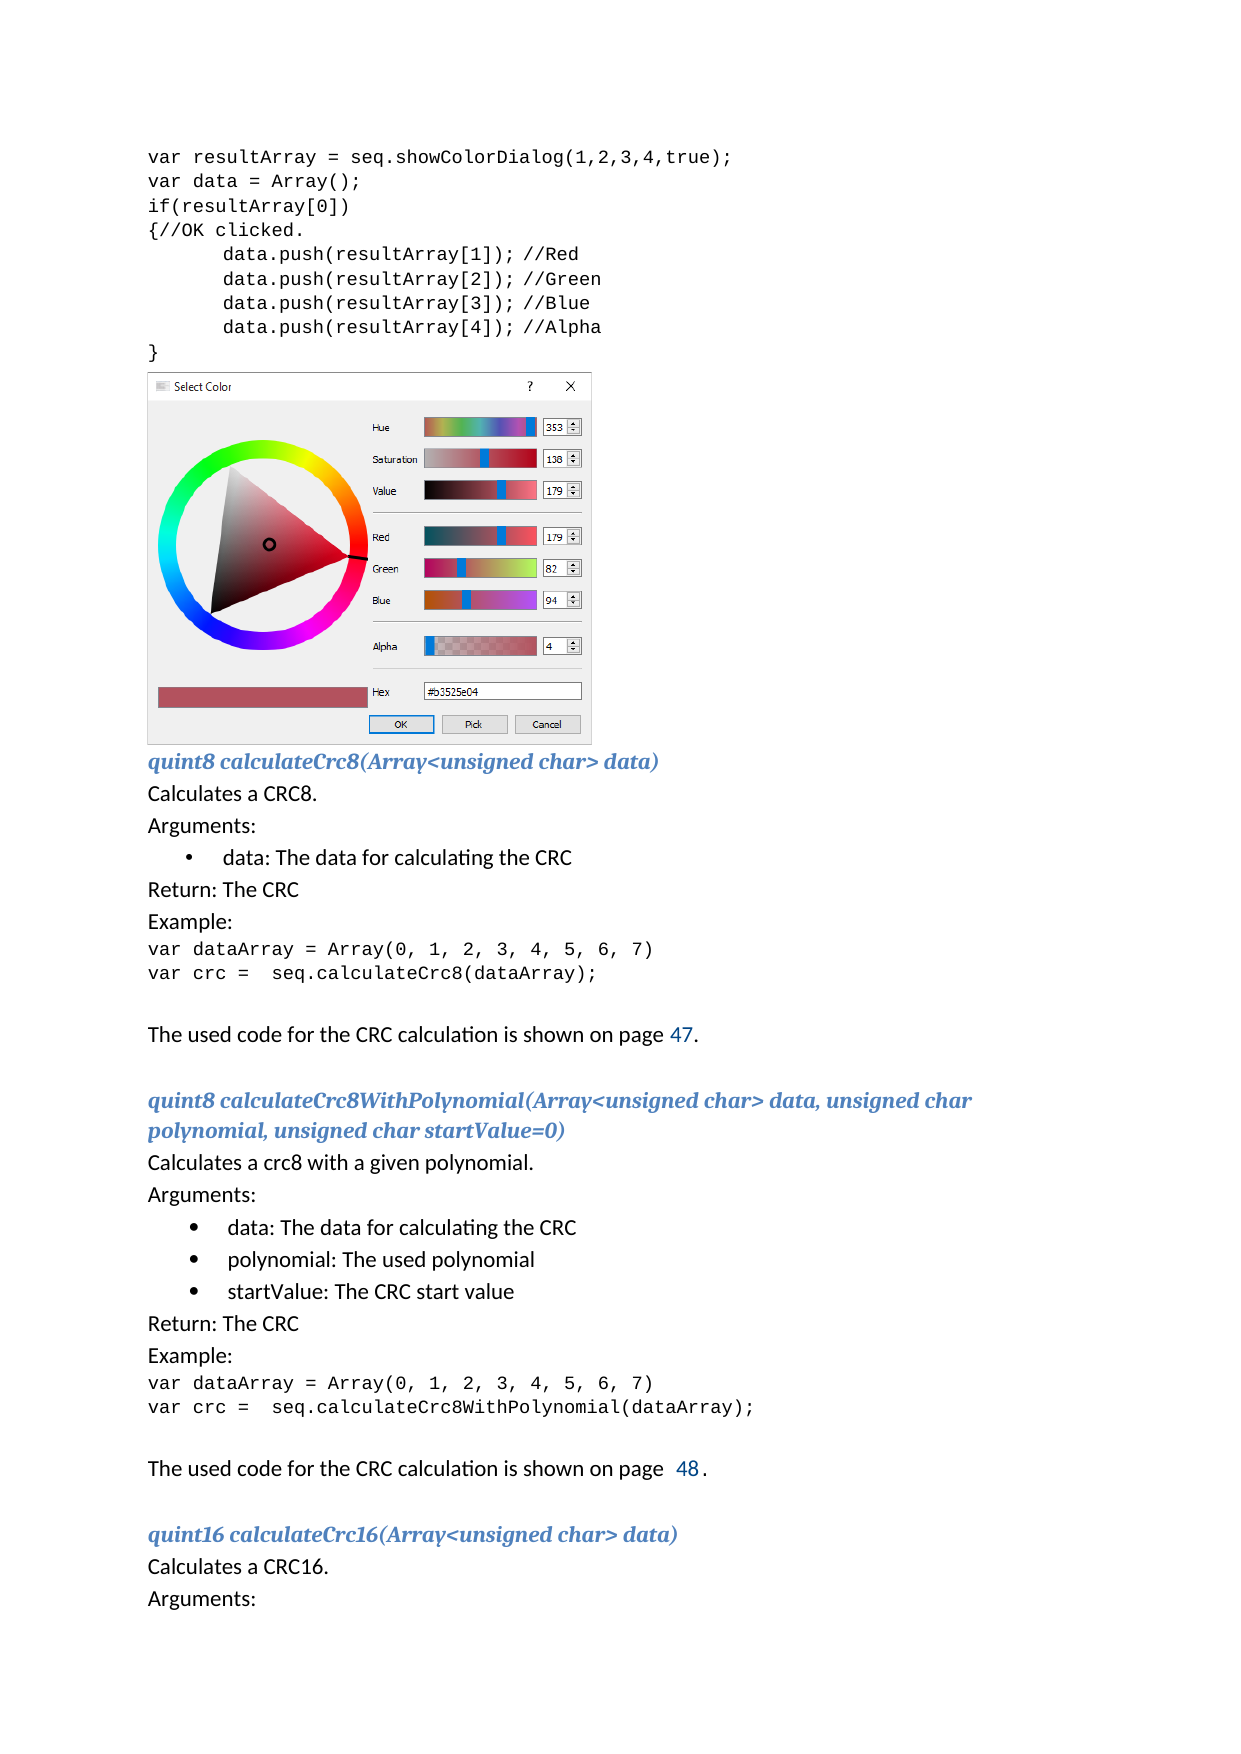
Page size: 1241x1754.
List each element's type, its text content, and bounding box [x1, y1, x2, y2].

list data: The data for calculating the CRC [190, 1213, 1093, 1241]
list startValue: The CRC start value [190, 1277, 1093, 1305]
picture [147, 372, 592, 745]
text data.push(resultArray[1]); //Red [148, 245, 1093, 266]
list Arguments: [148, 1584, 1093, 1612]
text var resultArray = seq.showColorDialog(1,2,3,4,true); [148, 148, 1093, 169]
text data.push(resultArray[4]); //Alpha [148, 318, 1093, 339]
text if(resultArray[0]) [148, 196, 1093, 218]
text data.push(resultArray[3]); //Blue [148, 294, 1093, 315]
text Calculates a crc8 with a given polynomial. [148, 1148, 1093, 1176]
text var crc = seq.calculateCrc8WithPolynomial(dataArray); [148, 1398, 1093, 1419]
text The used code for the CRC calculation is shown on page 48. [148, 1454, 1093, 1483]
text Return: The CRC [148, 1309, 1093, 1337]
list Arguments: [148, 811, 1093, 839]
text } [148, 343, 1093, 364]
text {//OK clicked. [148, 221, 1093, 242]
text var dataArray = Array(0, 1, 2, 3, 4, 5, 6, 7) [148, 1374, 1093, 1395]
list Calculates a CRC16. [148, 1552, 1093, 1580]
text var dataArray = Array(0, 1, 2, 3, 4, 5, 6, 7) [148, 940, 1093, 961]
text The used code for the CRC calculation is shown on page 47. [148, 1021, 1093, 1049]
text Arguments: [148, 1181, 1093, 1208]
list Example: [148, 907, 1093, 936]
text var data = Array(); [148, 172, 1093, 193]
subtitle quint16 calculateCrc16(Array<unsigned char> data) [148, 1522, 1093, 1548]
text Example: [148, 1341, 1093, 1369]
list Calculates a CRC8. [148, 779, 1093, 807]
list Return: The CRC [148, 875, 1093, 903]
text data.push(resultArray[2]); //Green [148, 269, 1093, 291]
subtitle quint8 calculateCrc8WithPolynomial(Array<unsigned char> data, unsigned char polynomial, unsigned char startValue=0) [148, 1088, 1093, 1144]
text var crc = seq.calculateCrc8(dataArray); [148, 964, 1093, 985]
subtitle quint8 calculateCrc8(Array<unsigned char> data) [148, 745, 1093, 775]
list data: The data for calculating the CRC [185, 843, 1093, 871]
list polynomial: The used polynomial [190, 1245, 1093, 1273]
